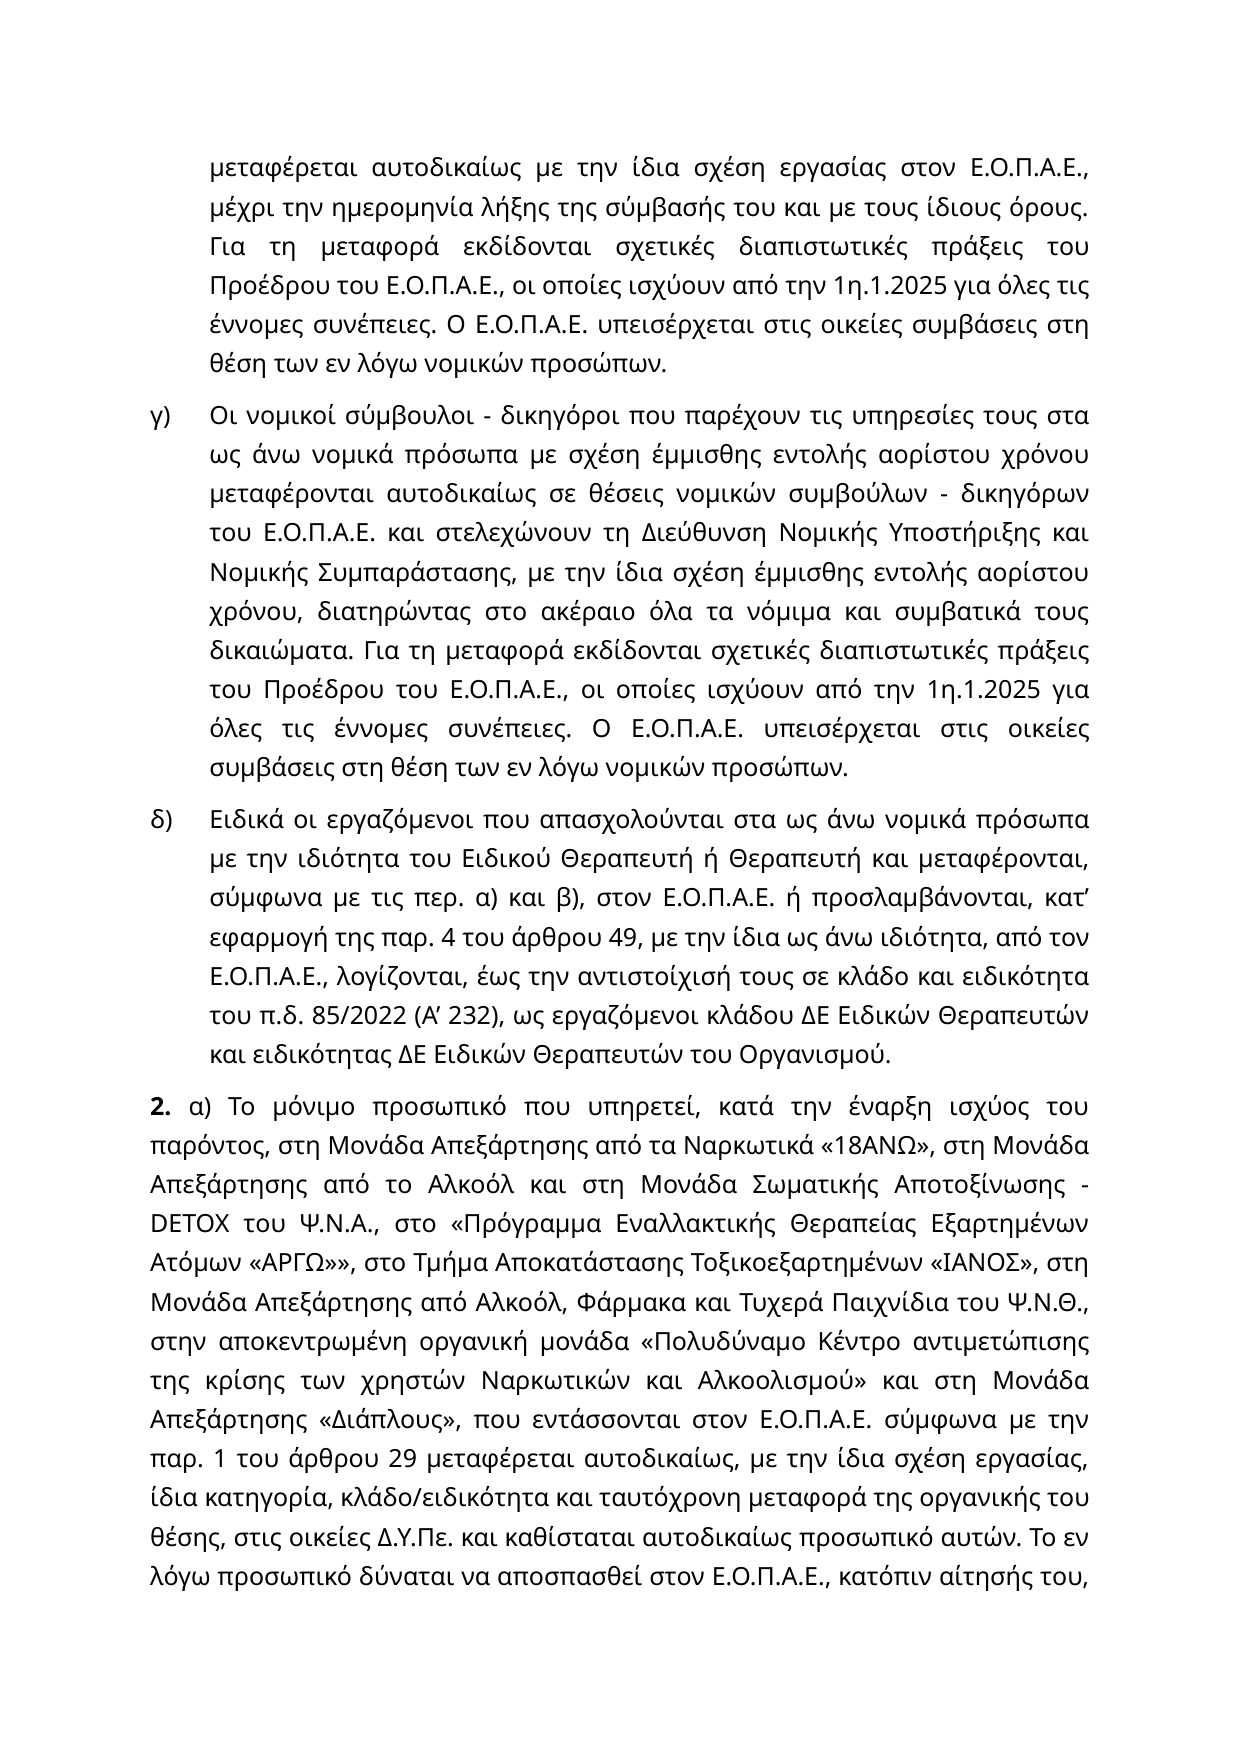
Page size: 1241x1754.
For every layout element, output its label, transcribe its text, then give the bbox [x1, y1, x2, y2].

list γ) Οι νομικοί σύμβουλοι - δικηγόροι που παρέχουν τις υπηρεσίες τους στα ως άνω νομικά πρόσωπα με σχέση έμμισθης εντολής αορίστου χρόνου μεταφέρονται αυτοδικαίως σε θέσεις νομικών συμβούλων - δικηγόρων του Ε.Ο.Π.Α.Ε. και στελεχώνουν τη Διεύθυνση Νομικής Υποστήριξης και Νομικής Συμπαράστασης, με την ίδια σχέση έμμισθης εντολής αορίστου χρόνου, διατηρώντας στο ακέραιο όλα τα νόμιμα και συμβατικά τους δικαιώματα. Για τη μεταφορά εκδίδονται σχετικές διαπιστωτικές πράξεις του Προέδρου του Ε.Ο.Π.Α.Ε., οι οποίες ισχύουν από την 1η.1.2025 για όλες τις έννομες συνέπειες. Ο Ε.Ο.Π.Α.Ε. υπεισέρχεται στις οικείες συμβάσεις στη θέση των εν λόγω νομικών προσώπων. [150, 397, 1090, 784]
list μεταφέρεται αυτοδικαίως με την ίδια σχέση εργασίας στον Ε.Ο.Π.Α.Ε., μέχρι την ημερομηνία λήξης της σύμβασής του και με τους ίδιους όρους. Για τη μεταφορά εκδίδονται σχετικές διαπιστωτικές πράξεις του Προέδρου του Ε.Ο.Π.Α.Ε., οι οποίες ισχύουν από την 1η.1.2025 για όλες τις έννομες συνέπειες. Ο Ε.Ο.Π.Α.Ε. υπεισέρχεται στις οικείες συμβάσεις στη θέση των εν λόγω νομικών προσώπων. [150, 150, 1090, 380]
list δ) Ειδικά οι εργαζόμενοι που απασχολούνται στα ως άνω νομικά πρόσωπα με την ιδιότητα του Ειδικού Θεραπευτή ή Θεραπευτή και μεταφέρονται, σύμφωνα με τις περ. α) και β), στον Ε.Ο.Π.Α.Ε. ή προσλαμβάνονται, κατ’ εφαρμογή της παρ. 4 του άρθρου 49, με την ίδια ως άνω ιδιότητα, από τον Ε.Ο.Π.Α.Ε., λογίζονται, έως την αντιστοίχισή τους σε κλάδο και ειδικότητα του π.δ. 85/2022 (Α’ 232), ως εργαζόμενοι κλάδου ΔΕ Ειδικών Θεραπευτών και ειδικότητας ΔΕ Ειδικών Θεραπευτών του Οργανισμού. [150, 802, 1090, 1071]
text 2. α) Το μόνιμο προσωπικό που υπηρετεί, κατά την έναρξη ισχύος του παρόντος, στη Μονάδα Απεξάρτησης από τα Ναρκωτικά «18ΑΝΩ», στη Μονάδα Απεξάρτησης από το Αλκοόλ και στη Μονάδα Σωματικής Αποτοξίνωσης - DETOX του Ψ.Ν.Α., στο «Πρόγραμμα Εναλλακτικής Θεραπείας Εξαρτημένων Ατόμων «ΑΡΓΩ»», στο Τμήμα Αποκατάστασης Τοξικοεξαρτημένων «ΙΑΝΟΣ», στη Μονάδα Απεξάρτησης από Αλκοόλ, Φάρμακα και Τυχερά Παιχνίδια του Ψ.Ν.Θ., στην αποκεντρωμένη οργανική μονάδα «Πολυδύναμο Κέντρο αντιμετώπισης της κρίσης των χρηστών Ναρκωτικών και Αλκοολισμού» και στη Μονάδα Απεξάρτησης «Διάπλους», που εντάσσονται στον Ε.Ο.Π.Α.Ε. σύμφωνα με την παρ. 1 του άρθρου 29 μεταφέρεται αυτοδικαίως, με την ίδια σχέση εργασίας, ίδια κατηγορία, κλάδο/ειδικότητα και ταυτόχρονη μεταφορά της οργανικής του θέσης, στις οικείες Δ.Υ.Πε. και καθίσταται αυτοδικαίως προσωπικό αυτών. Το εν λόγω προσωπικό δύναται να αποσπασθεί στον Ε.Ο.Π.Α.Ε., κατόπιν αίτησής του, [150, 1088, 1090, 1592]
